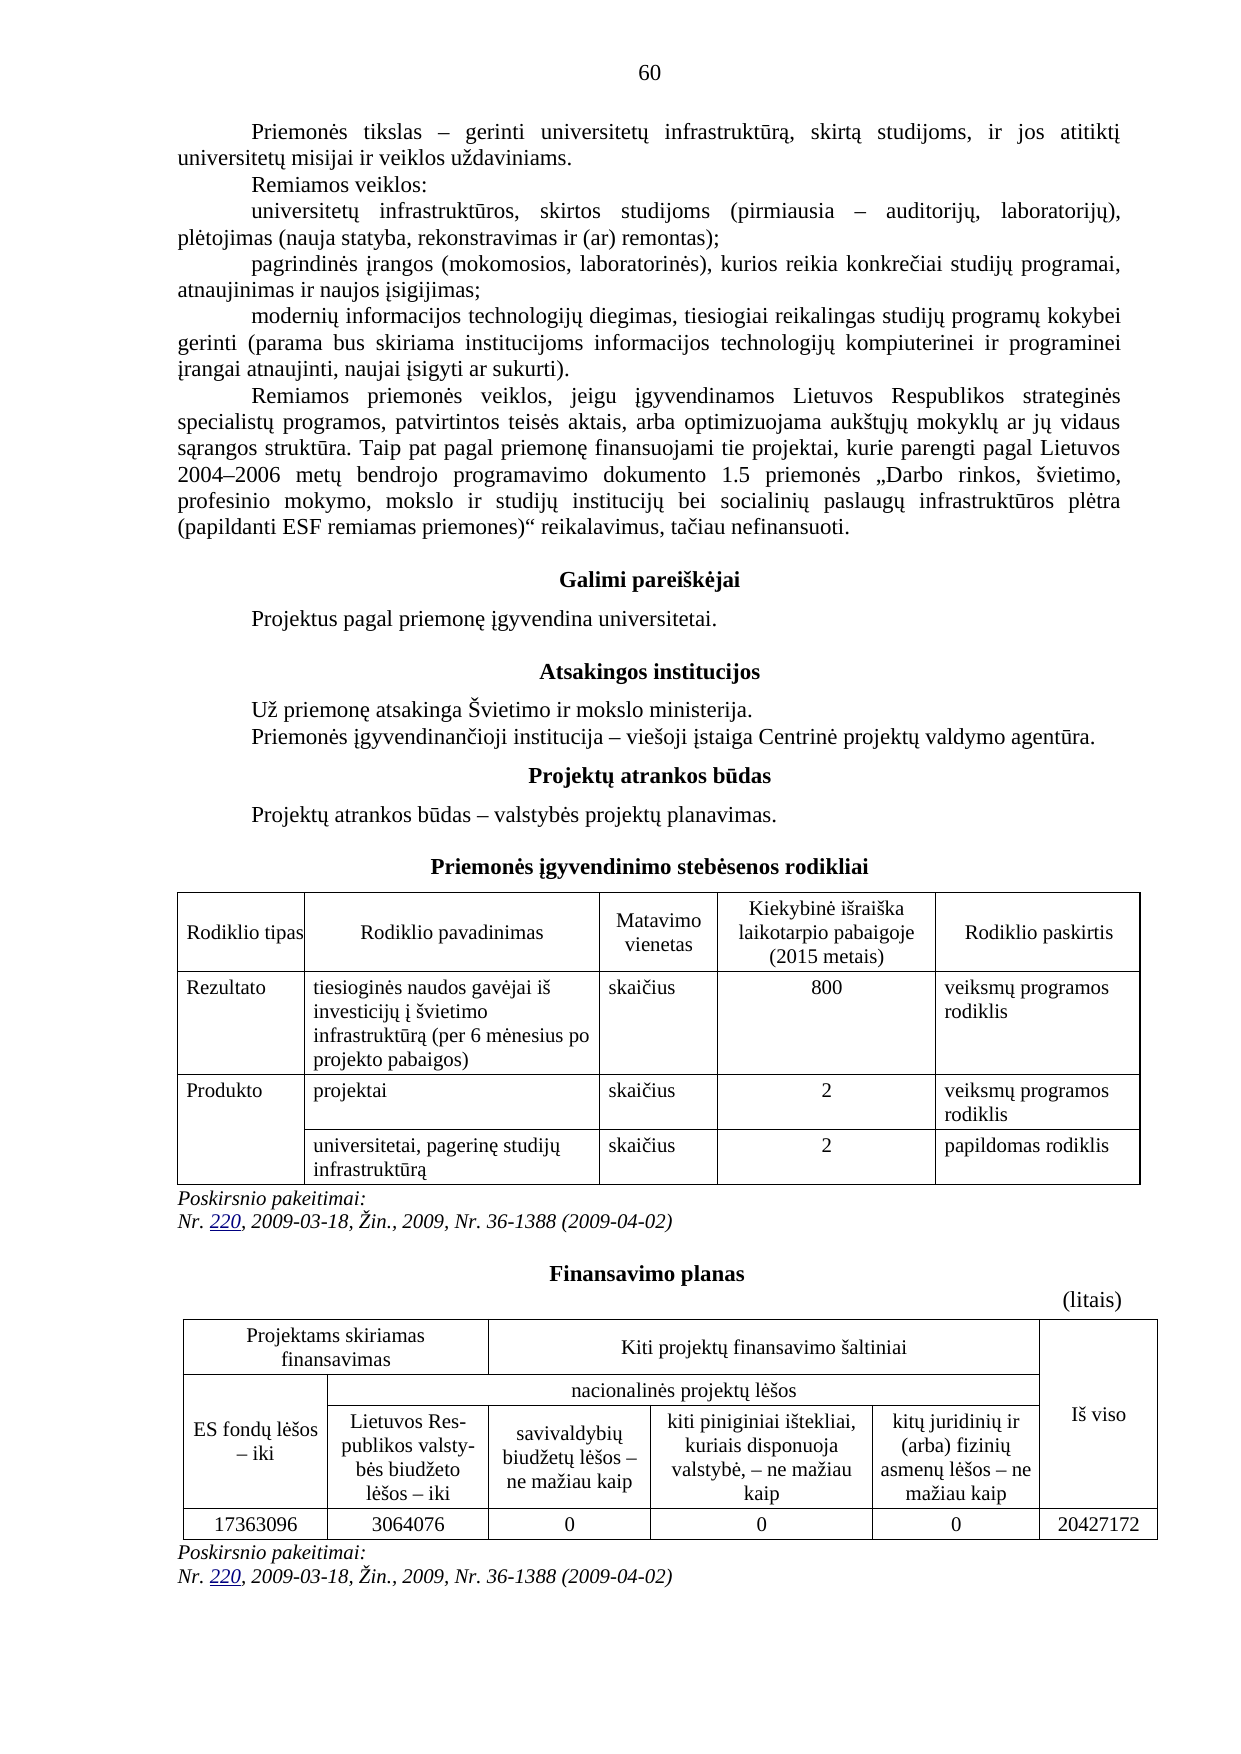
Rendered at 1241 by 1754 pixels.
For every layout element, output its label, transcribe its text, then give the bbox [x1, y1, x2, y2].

text (litais) [177, 1286, 1122, 1313]
table_header Rodiklio tipas [178, 893, 304, 971]
table_cell Rezultato [178, 972, 304, 1074]
table_header Rodiklio pavadinimas [305, 893, 599, 971]
table_cell skaičius [600, 1075, 717, 1129]
text Projektų atrankos būdas – valstybės projektų planavimas. [177, 801, 1122, 827]
text Remiamos veiklos: [177, 171, 1122, 197]
table_cell skaičius [600, 1130, 717, 1184]
table_header Rodiklio paskirtis [936, 893, 1139, 971]
table_cell 2 [718, 1075, 935, 1129]
table_cell universitetai, pagerinę studijų infrastruktūrą [305, 1130, 599, 1184]
text Priemonės įgyvendinimo stebėsenos rodikliai [177, 853, 1122, 880]
text universitetų infrastruktūros, skirtos studijoms (pirmiausia – auditorijų, laboratorijų), plėtojimas (nauja statyba, rekonstravimas ir (ar) remontas); [177, 197, 1122, 250]
table_cell 17363096 [184, 1509, 327, 1539]
text Projektus pagal priemonę įgyvendina universitetai. [177, 605, 1122, 631]
text Poskirsnio pakeitimai: [177, 1185, 1122, 1209]
table_cell nacionalinės projektų lėšos [328, 1375, 1039, 1405]
table_cell projektai [305, 1075, 599, 1129]
text Poskirsnio pakeitimai: [177, 1540, 1122, 1564]
text pagrindinės įrangos (mokomosios, laboratorinės), kurios reikia konkrečiai studijų programai, atnaujinimas ir naujos įsigijimas; [177, 250, 1122, 303]
text Už priemonę atsakinga Švietimo ir mokslo ministerija. [177, 697, 1122, 723]
text Nr. 220, 2009-03-18, Žin., 2009, Nr. 36-1388 (2009-04-02) [177, 1209, 1122, 1233]
table_cell 0 [489, 1509, 650, 1539]
table_cell 0 [873, 1509, 1039, 1539]
table_cell skaičius [600, 972, 717, 1074]
table_cell papildomas rodiklis [936, 1130, 1139, 1184]
table_cell veiksmų programos rodiklis [936, 972, 1139, 1074]
text Atsakingos institucijos [177, 658, 1122, 684]
text modernių informacijos technologijų diegimas, tiesiogiai reikalingas studijų programų kokybei gerinti (parama bus skiriama institucijoms informacijos technologijų kompiuterinei ir programinei įrangai atnaujinti, naujai įsigyti ar sukurti). [177, 303, 1122, 382]
table_cell ES fondų lėšos – iki [184, 1375, 327, 1508]
table_cell Produkto [178, 1075, 304, 1184]
table_header Projektams skiriamas finansavimas [184, 1320, 488, 1374]
table_cell 800 [718, 972, 935, 1074]
table_cell kitų juridinių ir (arba) fizinių asmenų lėšos – ne mažiau kaip [873, 1406, 1039, 1508]
table_cell savivaldybių biudžetų lėšos – ne mažiau kaip [489, 1406, 650, 1508]
table_cell Lietuvos Res­publikos valsty­bės biudžeto lėšos – iki [328, 1406, 488, 1508]
table_header Kiekybinė išraiška laikotarpio pabaigoje (2015 metais) [718, 893, 935, 971]
table_header Kiti projektų finansavimo šaltiniai [489, 1320, 1039, 1374]
table_cell veiksmų programos rodiklis [936, 1075, 1139, 1129]
table_header Iš viso [1040, 1320, 1157, 1508]
table_cell 2 [718, 1130, 935, 1184]
table_cell 3064076 [328, 1509, 488, 1539]
table_cell 0 [651, 1509, 872, 1539]
table_cell kiti piniginiai ištekliai, kuriais disponuoja valstybė, – ne mažiau kaip [651, 1406, 872, 1508]
table_cell 20427172 [1040, 1509, 1157, 1539]
text Projektų atrankos būdas [177, 762, 1122, 788]
text Galimi pareiškėjai [177, 566, 1122, 592]
text Priemonės tikslas – gerinti universitetų infrastruktūrą, skirtą studijoms, ir jos atitiktį universitetų misijai ir veiklos uždaviniams. [177, 118, 1122, 171]
table_header Matavimo vienetas [600, 893, 717, 971]
text Nr. 220, 2009-03-18, Žin., 2009, Nr. 36-1388 (2009-04-02) [177, 1564, 1122, 1588]
text Finansavimo planas [177, 1260, 1122, 1286]
table_cell tiesioginės naudos gavėjai iš investicijų į švietimo infrastruktūrą (per 6 mėnesius po projekto pabaigos) [305, 972, 599, 1074]
text Remiamos priemonės veiklos, jeigu įgyvendinamos Lietuvos Respublikos strateginės specialistų programos, patvirtintos teisės aktais, arba optimizuojama aukštųjų mokyklų ar jų vidaus sąrangos struktūra. Taip pat pagal priemonę finansuojami tie projektai, kurie parengti pagal Lietuvos 2004–2006 metų bendrojo programavimo dokumento 1.5 priemonės „Darbo rinkos, švietimo, profesinio mokymo, mokslo ir studijų institucijų bei socialinių paslaugų infrastruktūros plėtra (papildanti ESF remiamas priemones)“ reikalavimus, tačiau nefinansuoti. [177, 382, 1122, 540]
text Priemonės įgyvendinančioji institucija – viešoji įstaiga Centrinė projektų valdymo agentūra. [177, 723, 1122, 749]
